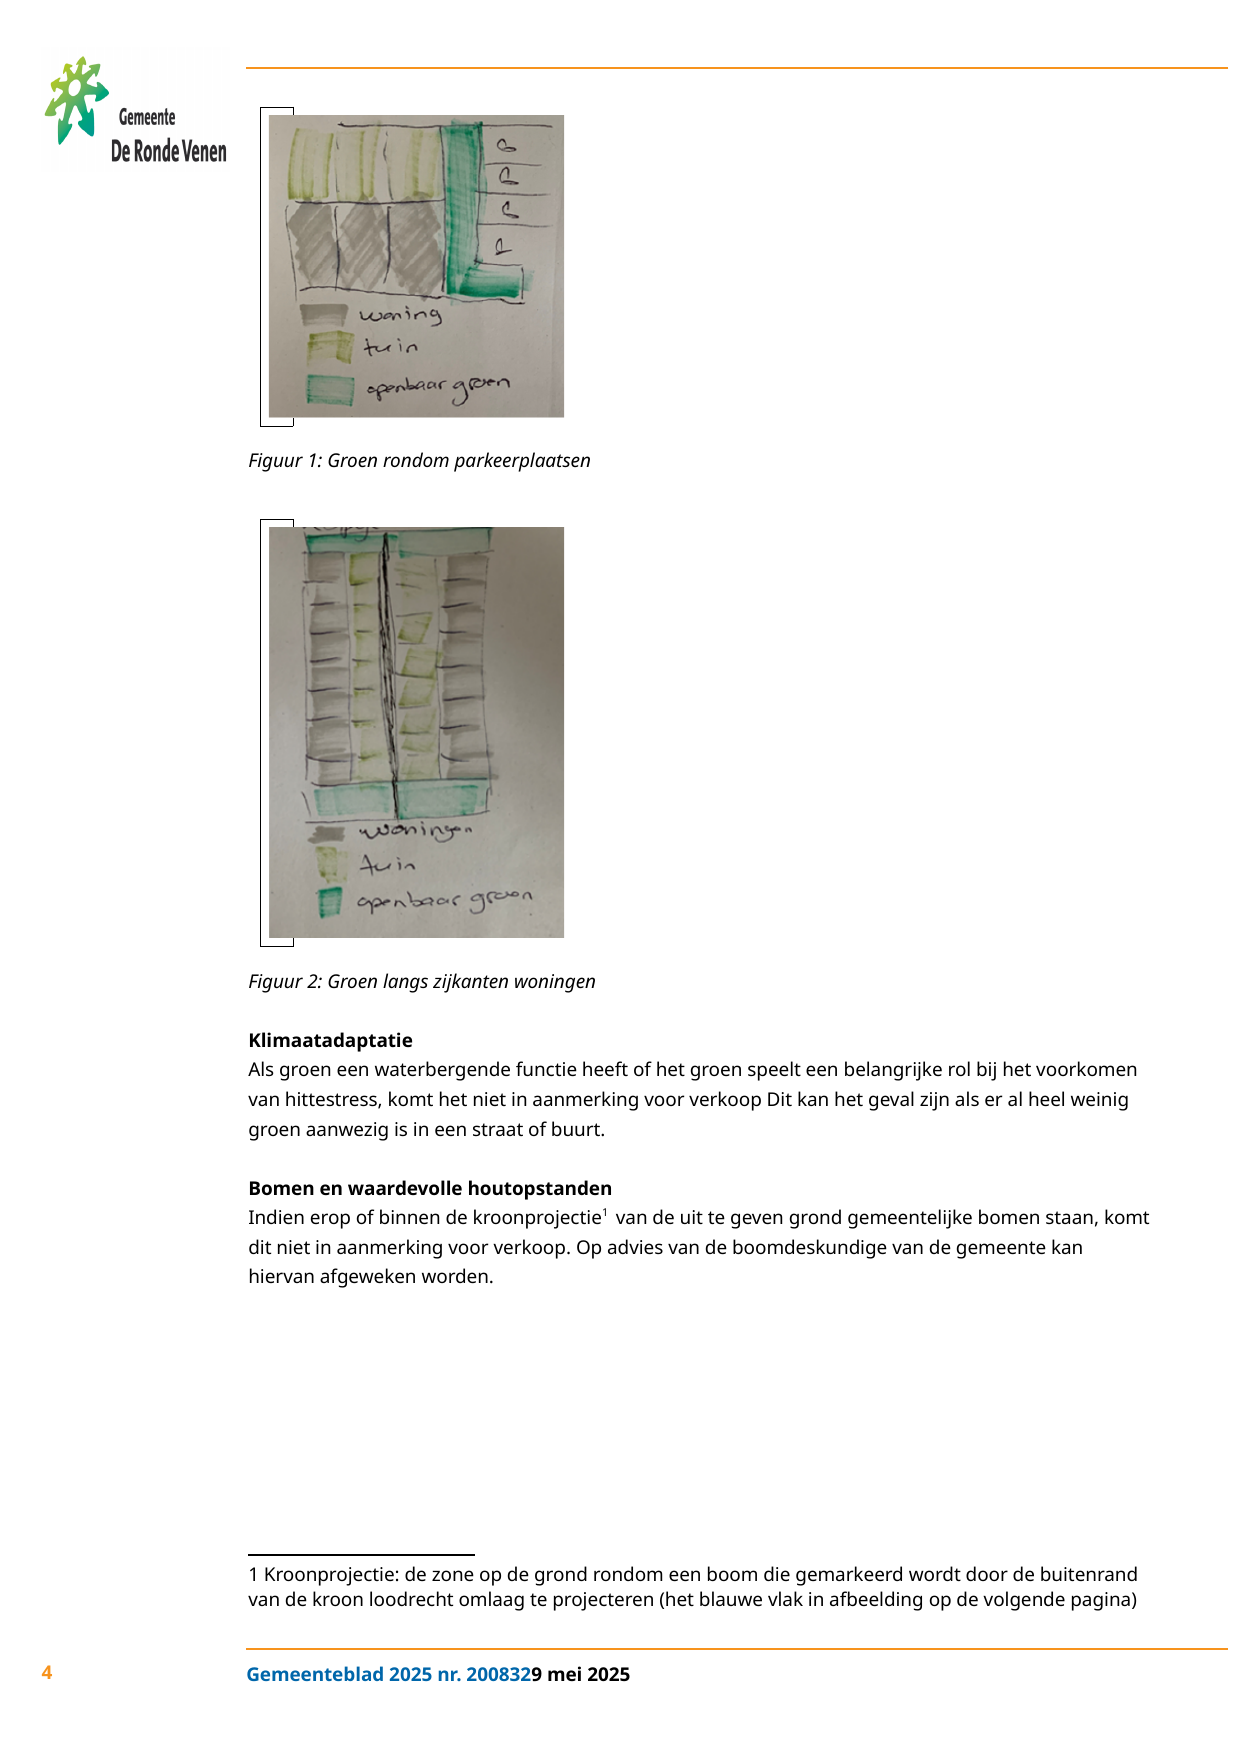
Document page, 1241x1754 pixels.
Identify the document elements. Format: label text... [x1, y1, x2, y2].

picture [268, 115, 565, 418]
text Als groen een waterbergende functie heeft of het groen speelt een belangrijke rol bij het voorkomen van hittestress, komt het niet in aanmerking voor verkoop Dit kan het geval zijn als er al heel weinig groen aanwezig is in een straat of buurt. [248, 1057, 1152, 1141]
text Klimaatadaptatie [248, 1027, 1152, 1053]
text Figuur 2: Groen langs zijkanten woningen [248, 968, 1152, 993]
picture [268, 527, 565, 938]
text Indien erop of binnen de kroonprojectie van de uit te geven grond gemeentelijke bomen staan, komt dit niet in aanmerking voor verkoop. Op advies van de boomdeskundige van de gemeente kan hiervan afgeweken worden. [248, 1204, 1152, 1289]
text Bomen en waardevolle houtopstanden [248, 1175, 1152, 1201]
text Figuur 1: Groen rondom parkeerplaatsen [248, 448, 1152, 473]
text Kroonprojectie: de zone op de grond rondom een boom die gemarkeerd wordt door de buitenrand van de kroon loodrecht omlaag te projecteren (het blauwe vlak in afbeelding op de volgende pagina) [248, 1561, 1152, 1612]
picture [41, 47, 231, 172]
